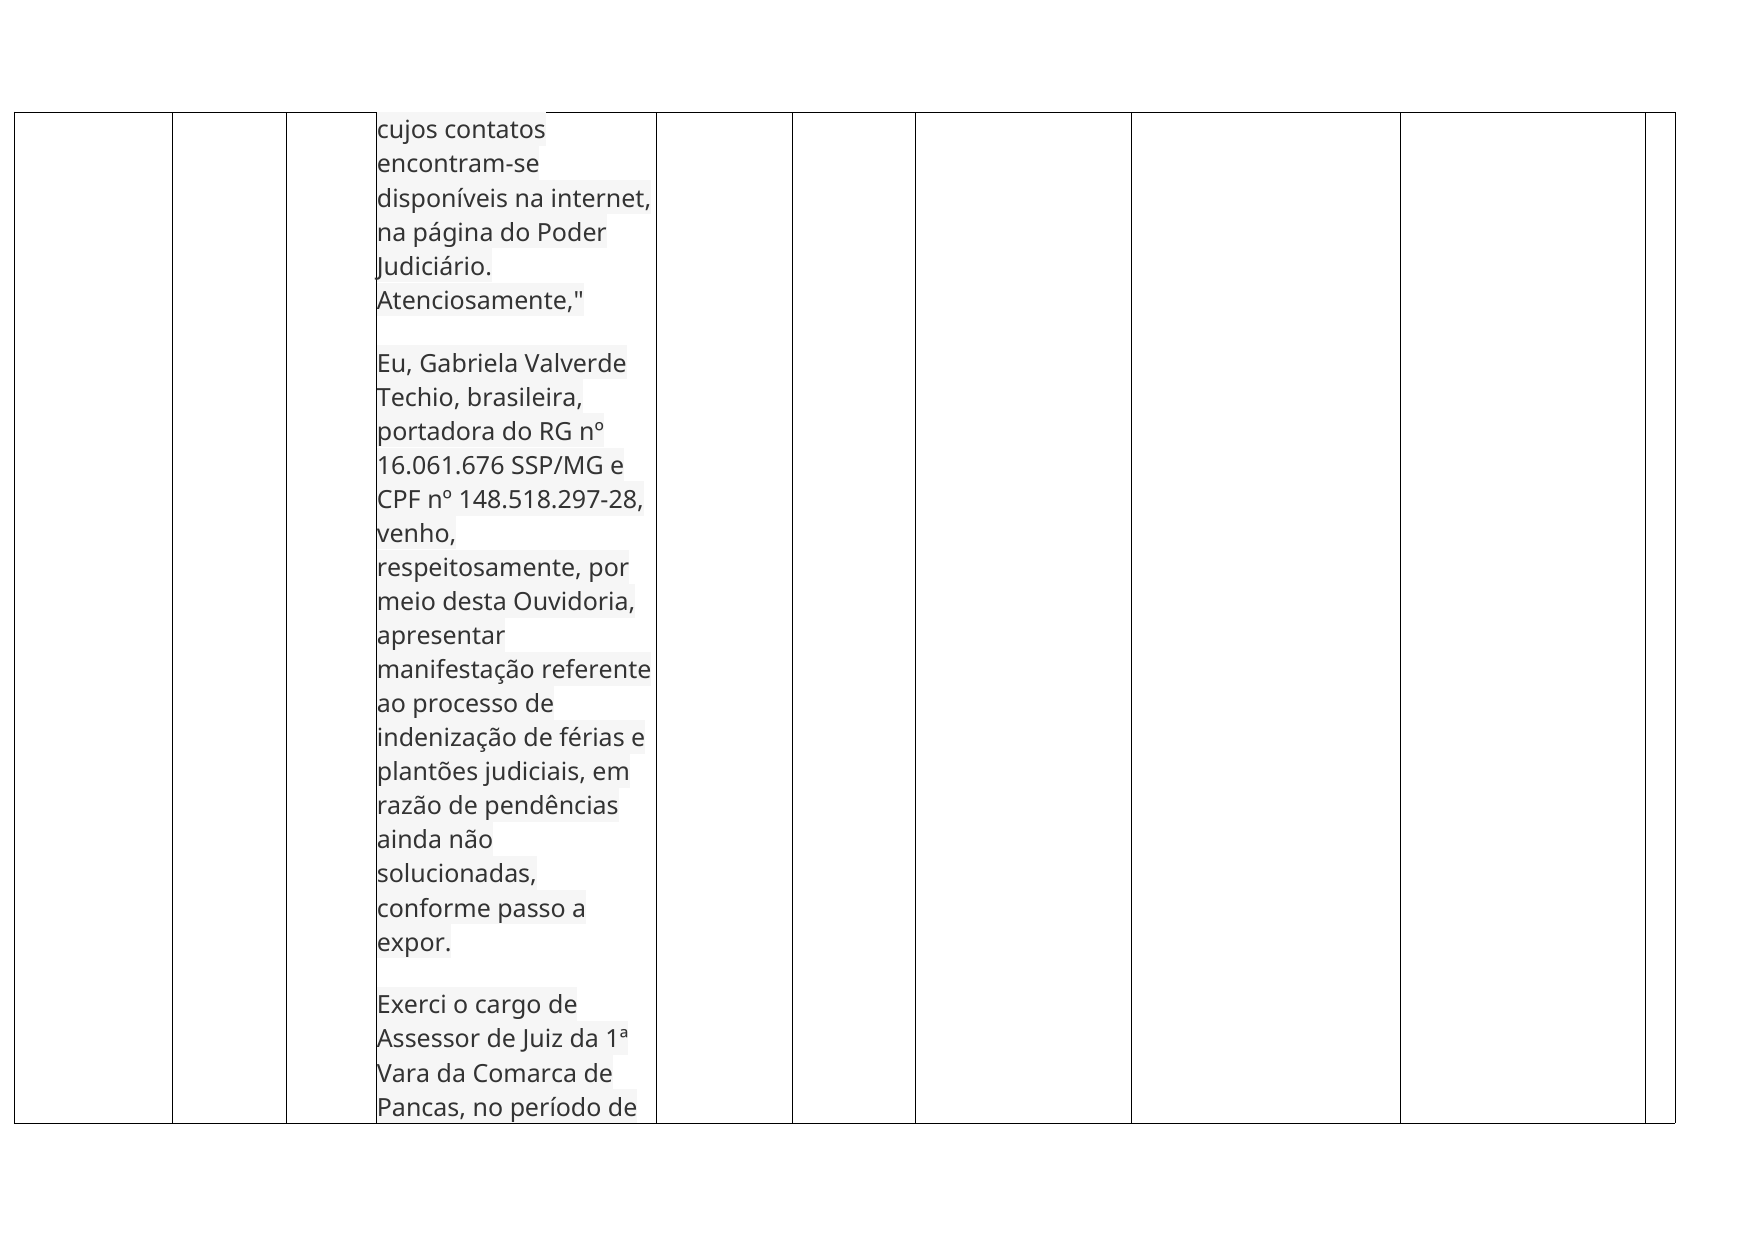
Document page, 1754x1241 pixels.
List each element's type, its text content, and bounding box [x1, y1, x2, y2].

table_cell [1401, 113, 1645, 1123]
table_cell [173, 113, 286, 1123]
table_cell [287, 113, 376, 1123]
table_cell [657, 113, 792, 1123]
table_cell [15, 113, 172, 1123]
table_cell [916, 113, 1131, 1123]
table_cell [1132, 113, 1400, 1123]
table_cell [793, 113, 915, 1123]
table_cell [1676, 112, 1745, 1123]
table_cell cujos contatos encontram-se disponíveis na internet, na página do Poder Judiciário. Atenciosamente," Eu, Gabriela Valverde Techio, brasileira, portadora do RG nº 16.061.676 SSP/MG e CPF nº 148.518.297-28, venho, respeitosamente, por meio desta Ouvidoria, apresentar manifestação referente ao processo de indenização de férias e plantões judiciais, em razão de pendências ainda não solucionadas, conforme passo a expor. Exerci o cargo de Assessor de Juiz da 1ª Vara da Comarca de Pancas, no período de [377, 113, 656, 1123]
table_cell [1646, 113, 1675, 1123]
